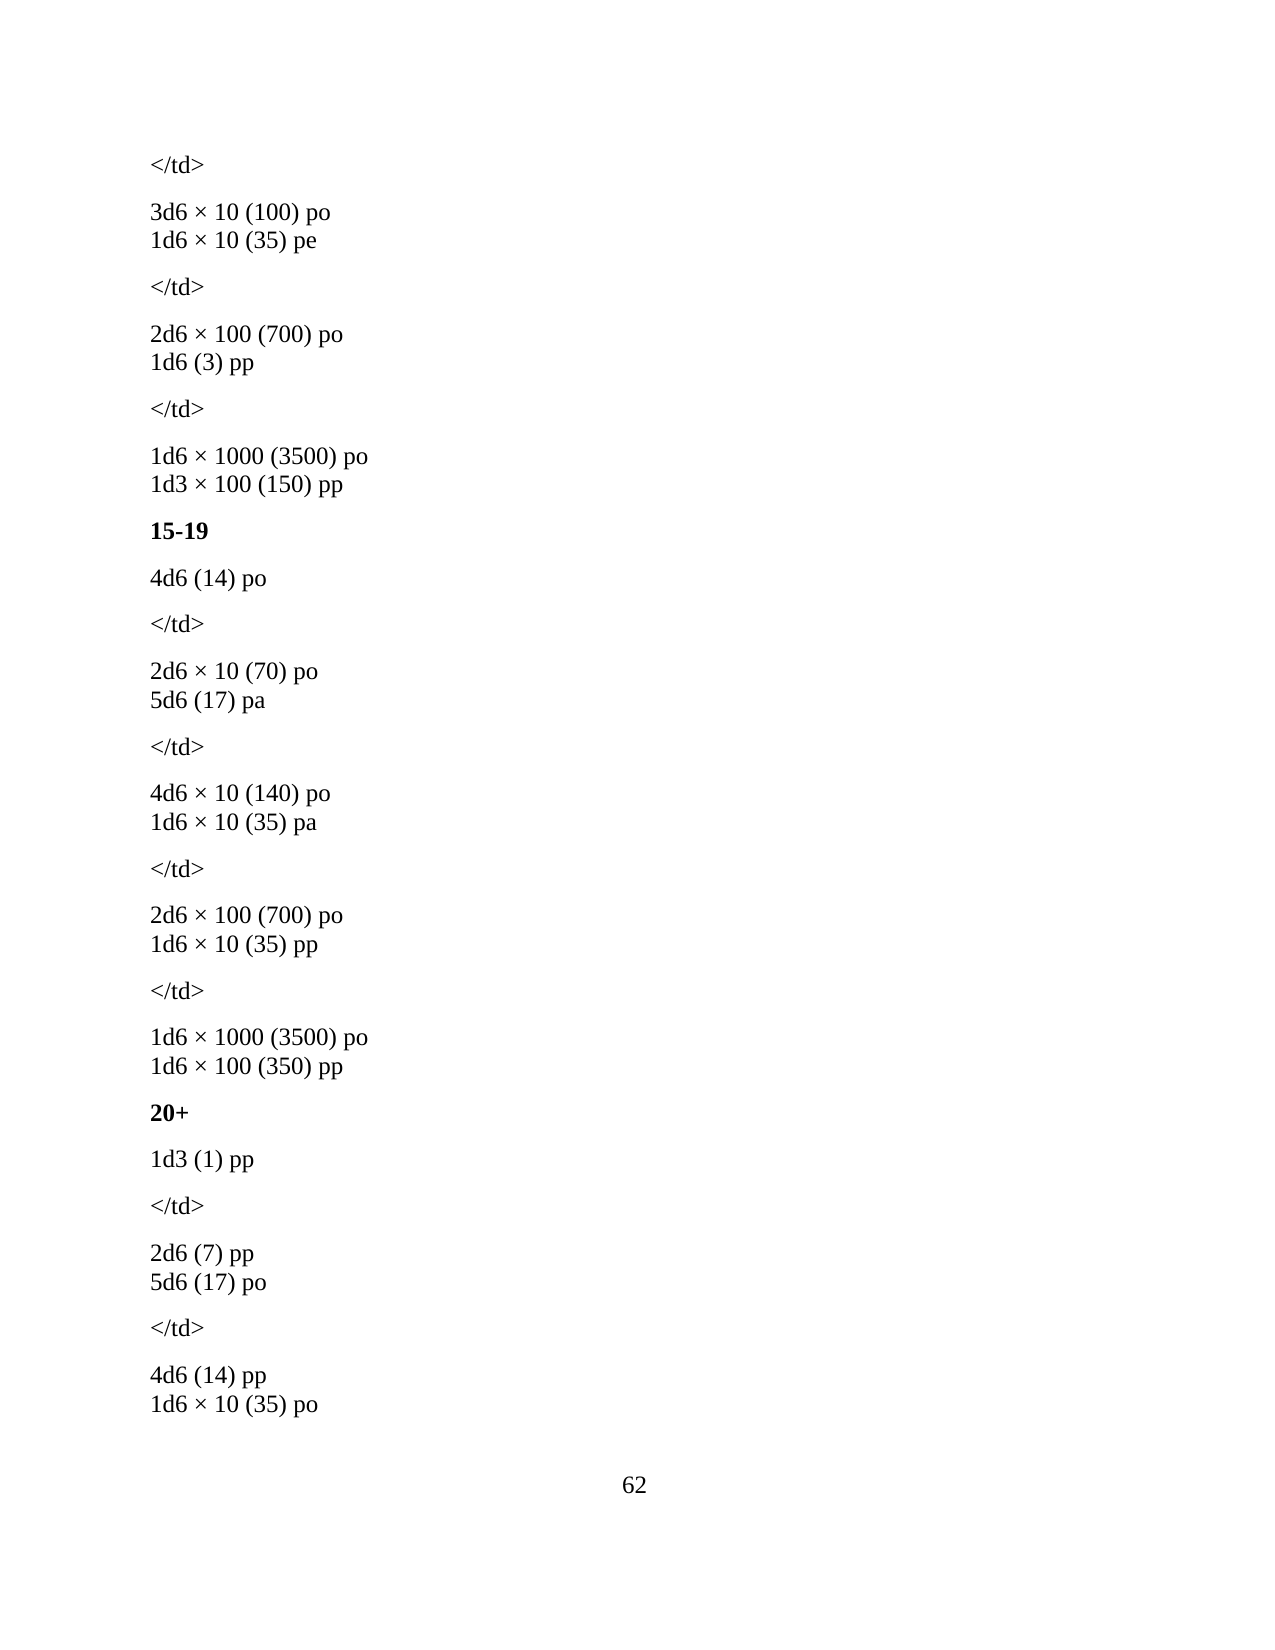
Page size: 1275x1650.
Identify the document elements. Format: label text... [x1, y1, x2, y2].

text </td> [150, 1313, 1125, 1342]
text </td> [150, 609, 1125, 638]
text 2d6 × 10 (70) po 5d6 (17) pa [150, 656, 1125, 714]
text 1d6 × 1000 (3500) po 1d3 × 100 (150) pp [150, 441, 1125, 498]
text 2d6 × 100 (700) po 1d6 × 10 (35) pp [150, 900, 1125, 958]
text 20+ [150, 1098, 1125, 1127]
text </td> [150, 976, 1125, 1004]
text </td> [150, 1191, 1125, 1220]
text </td> [150, 732, 1125, 760]
text 4d6 (14) pp 1d6 × 10 (35) po [150, 1360, 1125, 1417]
text </td> [150, 394, 1125, 423]
text 2d6 (7) pp 5d6 (17) po [150, 1238, 1125, 1295]
text 2d6 × 100 (700) po 1d6 (3) pp [150, 319, 1125, 376]
text </td> [150, 854, 1125, 882]
text </td> [150, 272, 1125, 301]
text 15-19 [150, 516, 1125, 545]
text 1d3 (1) pp [150, 1144, 1125, 1173]
text 4d6 (14) po [150, 563, 1125, 592]
text 1d6 × 1000 (3500) po 1d6 × 100 (350) pp [150, 1022, 1125, 1080]
text </td> [150, 150, 1125, 179]
text 3d6 × 10 (100) po 1d6 × 10 (35) pe [150, 197, 1125, 254]
text 4d6 × 10 (140) po 1d6 × 10 (35) pa [150, 778, 1125, 836]
